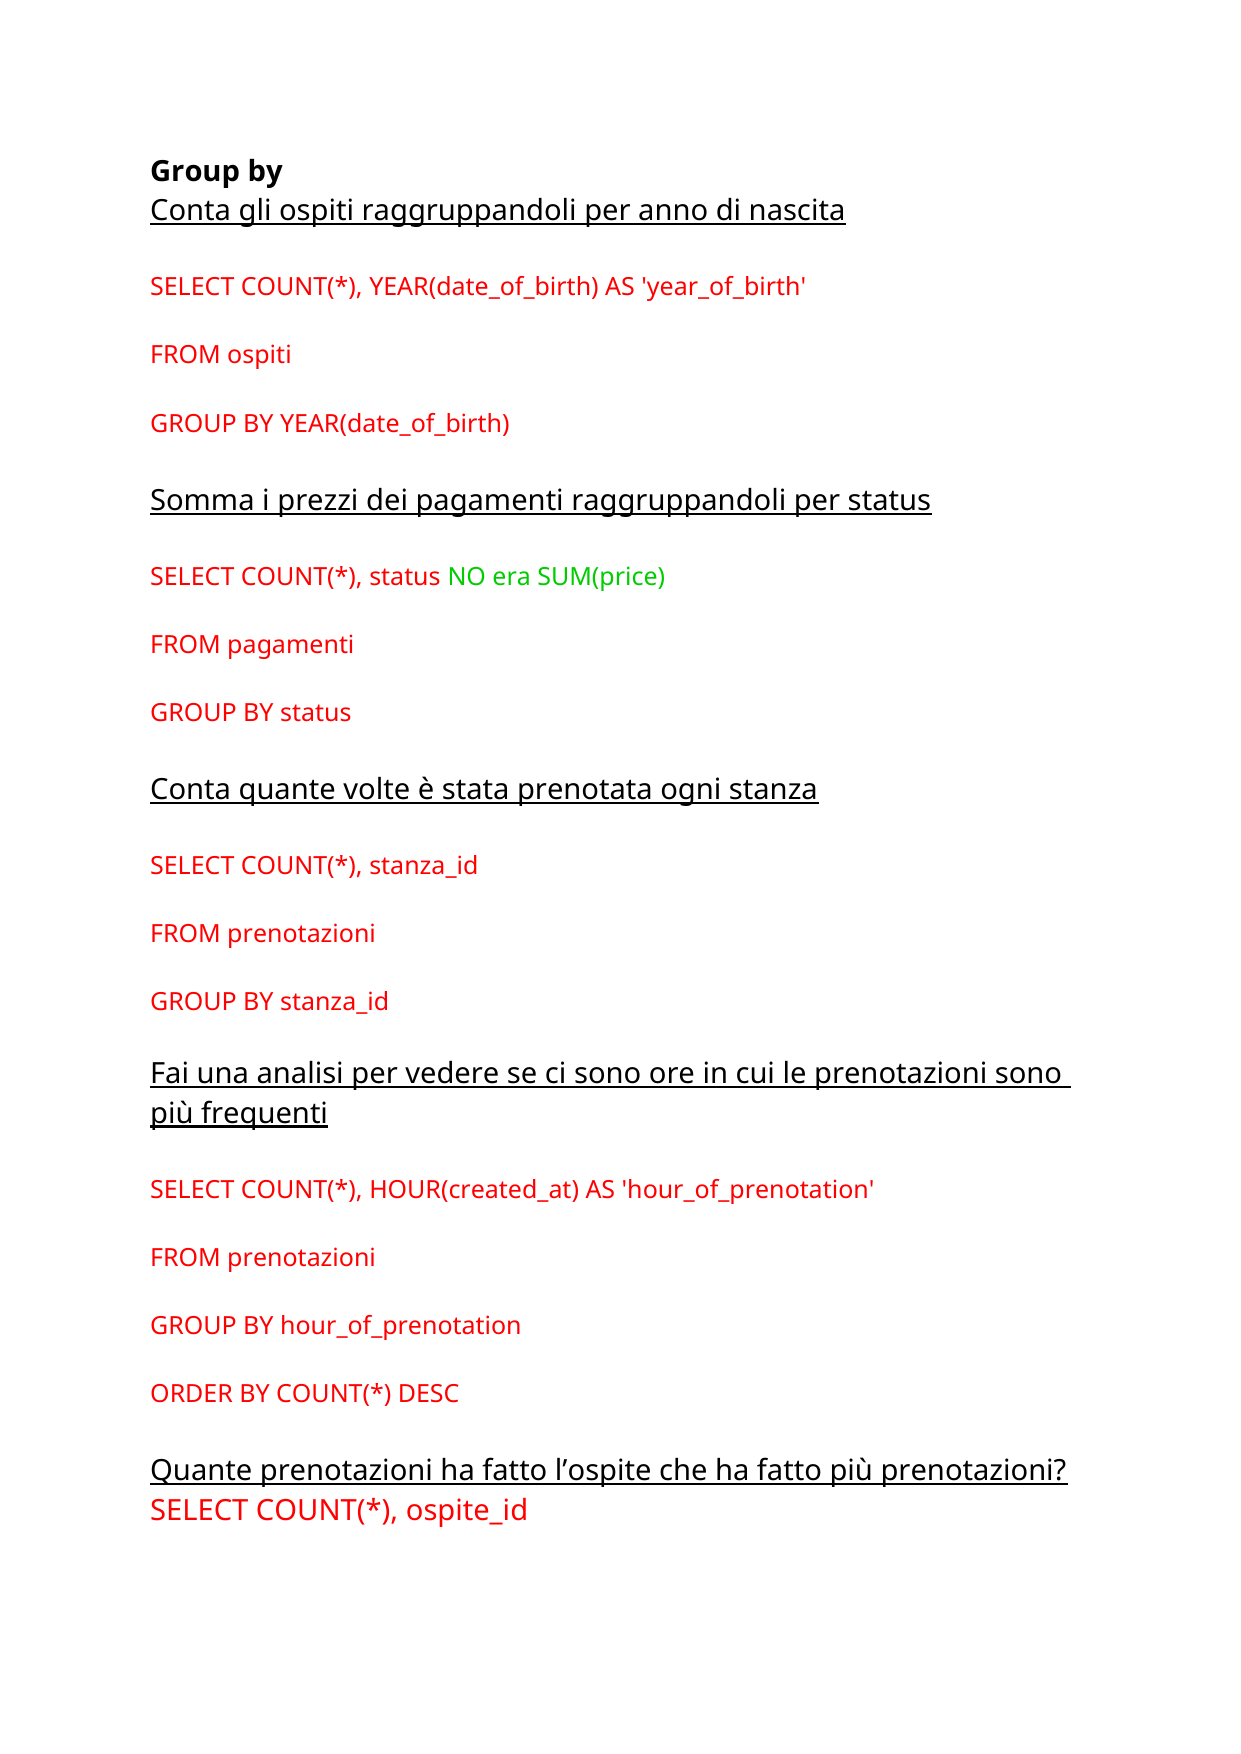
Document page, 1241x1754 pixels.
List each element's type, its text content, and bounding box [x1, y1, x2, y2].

text SELECT COUNT(*), ospite_id [150, 1489, 1090, 1529]
text FROM pagamenti [150, 627, 1090, 661]
text Conta gli ospiti raggruppandoli per anno di nascita [150, 190, 1090, 229]
text GROUP BY status [150, 695, 1090, 729]
text ORDER BY COUNT(*) DESC [150, 1376, 1090, 1410]
text SELECT COUNT(*), status NO era SUM(price) [150, 558, 1090, 592]
text GROUP BY YEAR(date_of_birth) [150, 405, 1090, 439]
text SELECT COUNT(*), YEAR(date_of_birth) AS 'year_of_birth' [150, 269, 1090, 303]
text SELECT COUNT(*), stanza_id [150, 848, 1090, 882]
text FROM prenotazioni [150, 1239, 1090, 1273]
text FROM prenotazioni [150, 916, 1090, 950]
text Group by [150, 150, 1090, 190]
text Somma i prezzi dei pagamenti raggruppandoli per status [150, 479, 1090, 519]
text Quante prenotazioni ha fatto l’ospite che ha fatto più prenotazioni? [150, 1449, 1090, 1489]
text GROUP BY stanza_id [150, 984, 1090, 1018]
text Fai una analisi per vedere se ci sono ore in cui le prenotazioni sono più frequenti [150, 1052, 1090, 1132]
text Conta quante volte è stata prenotata ogni stanza [150, 768, 1090, 808]
text SELECT COUNT(*), HOUR(created_at) AS 'hour_of_prenotation' [150, 1171, 1090, 1205]
text FROM ospiti [150, 337, 1090, 371]
text GROUP BY hour_of_prenotation [150, 1307, 1090, 1342]
